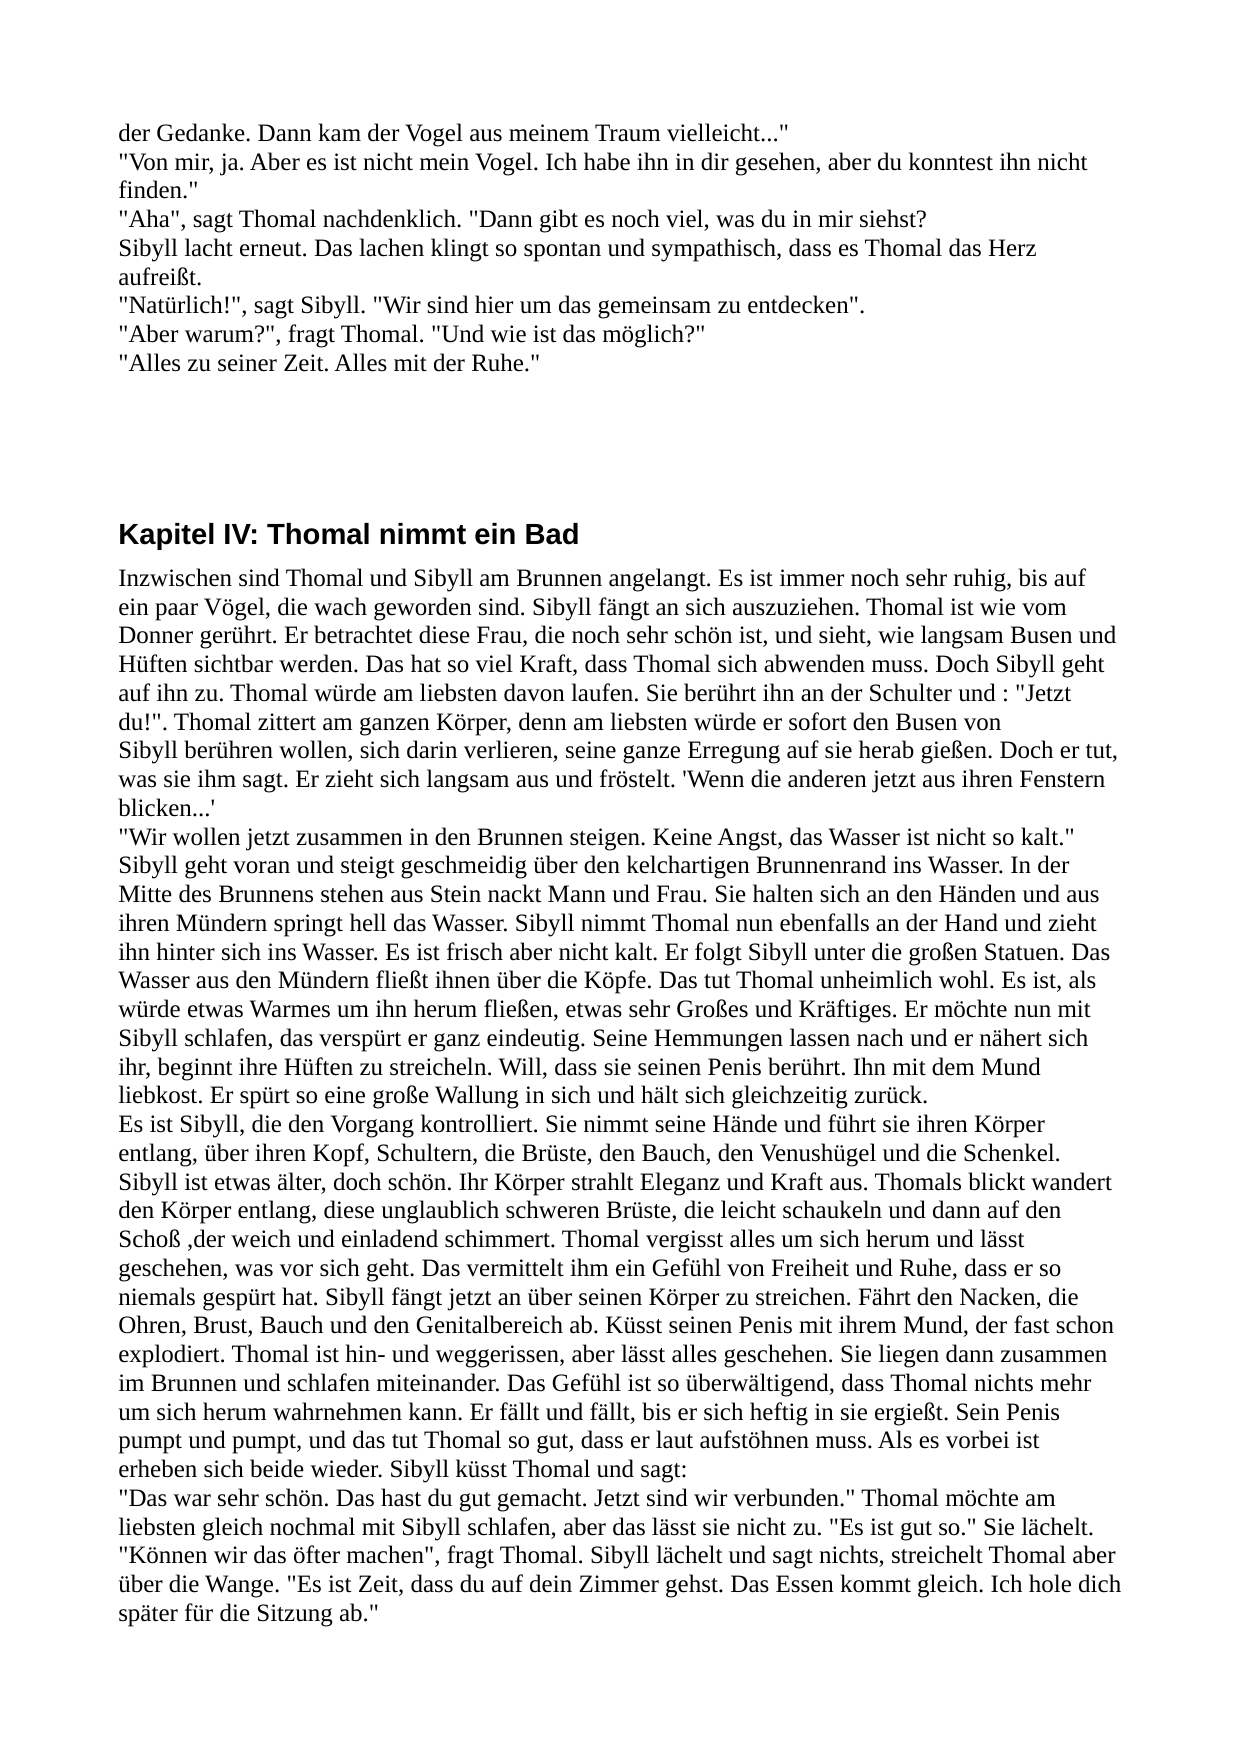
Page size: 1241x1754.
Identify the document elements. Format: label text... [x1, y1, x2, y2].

text "Können wir das öfter machen", fragt Thomal. Sibyll lächelt und sagt nichts, streichelt Thomal aber über die Wange. "Es ist Zeit, dass du auf dein Zimmer gehst. Das Essen kommt gleich. Ich hole dich später für die Sitzung ab." [118, 1540, 1122, 1627]
text Es ist Sibyll, die den Vorgang kontrolliert. Sie nimmt seine Hände und führt sie ihren Körper entlang, über ihren Kopf, Schultern, die Brüste, den Bauch, den Venushügel und die Schenkel. Sibyll ist etwas älter, doch schön. Ihr Körper strahlt Eleganz und Kraft aus. Thomals blickt wandert den Körper entlang, diese unglaublich schweren Brüste, die leicht schaukeln und dann auf den Schoß ,der weich und einladend schimmert. Thomal vergisst alles um sich herum und lässt geschehen, was vor sich geht. Das vermittelt ihm ein Gefühl von Freiheit und Ruhe, dass er so niemals gespürt hat. Sibyll fängt jetzt an über seinen Körper zu streichen. Fährt den Nacken, die Ohren, Brust, Bauch und den Genitalbereich ab. Küsst seinen Penis mit ihrem Mund, der fast schon explodiert. Thomal ist hin- und weggerissen, aber lässt alles geschehen. Sie liegen dann zusammen im Brunnen und schlafen miteinander. Das Gefühl ist so überwältigend, dass Thomal nichts mehr um sich herum wahrnehmen kann. Er fällt und fällt, bis er sich heftig in sie ergießt. Sein Penis pumpt und pumpt, und das tut Thomal so gut, dass er laut aufstöhnen muss. Als es vorbei ist erheben sich beide wieder. Sibyll küsst Thomal und sagt: [118, 1109, 1122, 1483]
text "Wir wollen jetzt zusammen in den Brunnen steigen. Keine Angst, das Wasser ist nicht so kalt." Sibyll geht voran und steigt geschmeidig über den kelchartigen Brunnenrand ins Wasser. In der Mitte des Brunnens stehen aus Stein nackt Mann und Frau. Sie halten sich an den Händen und aus ihren Mündern springt hell das Wasser. Sibyll nimmt Thomal nun ebenfalls an der Hand und zieht ihn hinter sich ins Wasser. Es ist frisch aber nicht kalt. Er folgt Sibyll unter die großen Statuen. Das Wasser aus den Mündern fließt ihnen über die Köpfe. Das tut Thomal unheimlich wohl. Es ist, als würde etwas Warmes um ihn herum fließen, etwas sehr Großes und Kräftiges. Er möchte nun mit Sibyll schlafen, das verspürt er ganz eindeutig. Seine Hemmungen lassen nach und er nähert sich ihr, beginnt ihre Hüften zu streicheln. Will, dass sie seinen Penis berührt. Ihn mit dem Mund liebkost. Er spürt so eine große Wallung in sich und hält sich gleichzeitig zurück. [118, 822, 1122, 1109]
text Sibyll berühren wollen, sich darin verlieren, seine ganze Erregung auf sie herab gießen. Doch er tut, was sie ihm sagt. Er zieht sich langsam aus und fröstelt. 'Wenn die anderen jetzt aus ihren Fenstern blicken...' [118, 735, 1122, 822]
subtitle Kapitel IV: Thomal nimmt ein Bad [118, 517, 1122, 550]
text "Das war sehr schön. Das hast du gut gemacht. Jetzt sind wir verbunden." Thomal möchte am liebsten gleich nochmal mit Sibyll schlafen, aber das lässt sie nicht zu. "Es ist gut so." Sie lächelt. [118, 1483, 1122, 1540]
text Sibyll lacht erneut. Das lachen klingt so spontan und sympathisch, dass es Thomal das Herz aufreißt. [118, 233, 1122, 291]
text "Von mir, ja. Aber es ist nicht mein Vogel. Ich habe ihn in dir gesehen, aber du konntest ihn nicht finden." [118, 147, 1122, 204]
text "Natürlich!", sagt Sibyll. "Wir sind hier um das gemeinsam zu entdecken". [118, 291, 1122, 319]
text der Gedanke. Dann kam der Vogel aus meinem Traum vielleicht..." [118, 118, 1122, 147]
text Inzwischen sind Thomal und Sibyll am Brunnen angelangt. Es ist immer noch sehr ruhig, bis auf ein paar Vögel, die wach geworden sind. Sibyll fängt an sich auszuziehen. Thomal ist wie vom Donner gerührt. Er betrachtet diese Frau, die noch sehr schön ist, und sieht, wie langsam Busen und Hüften sichtbar werden. Das hat so viel Kraft, dass Thomal sich abwenden muss. Doch Sibyll geht auf ihn zu. Thomal würde am liebsten davon laufen. Sie berührt ihn an der Schulter und : "Jetzt du!". Thomal zittert am ganzen Körper, denn am liebsten würde er sofort den Busen von [118, 563, 1122, 735]
text "Alles zu seiner Zeit. Alles mit der Ruhe." [118, 348, 1122, 377]
text "Aber warum?", fragt Thomal. "Und wie ist das möglich?" [118, 319, 1122, 348]
text "Aha", sagt Thomal nachdenklich. "Dann gibt es noch viel, was du in mir siehst? [118, 204, 1122, 233]
